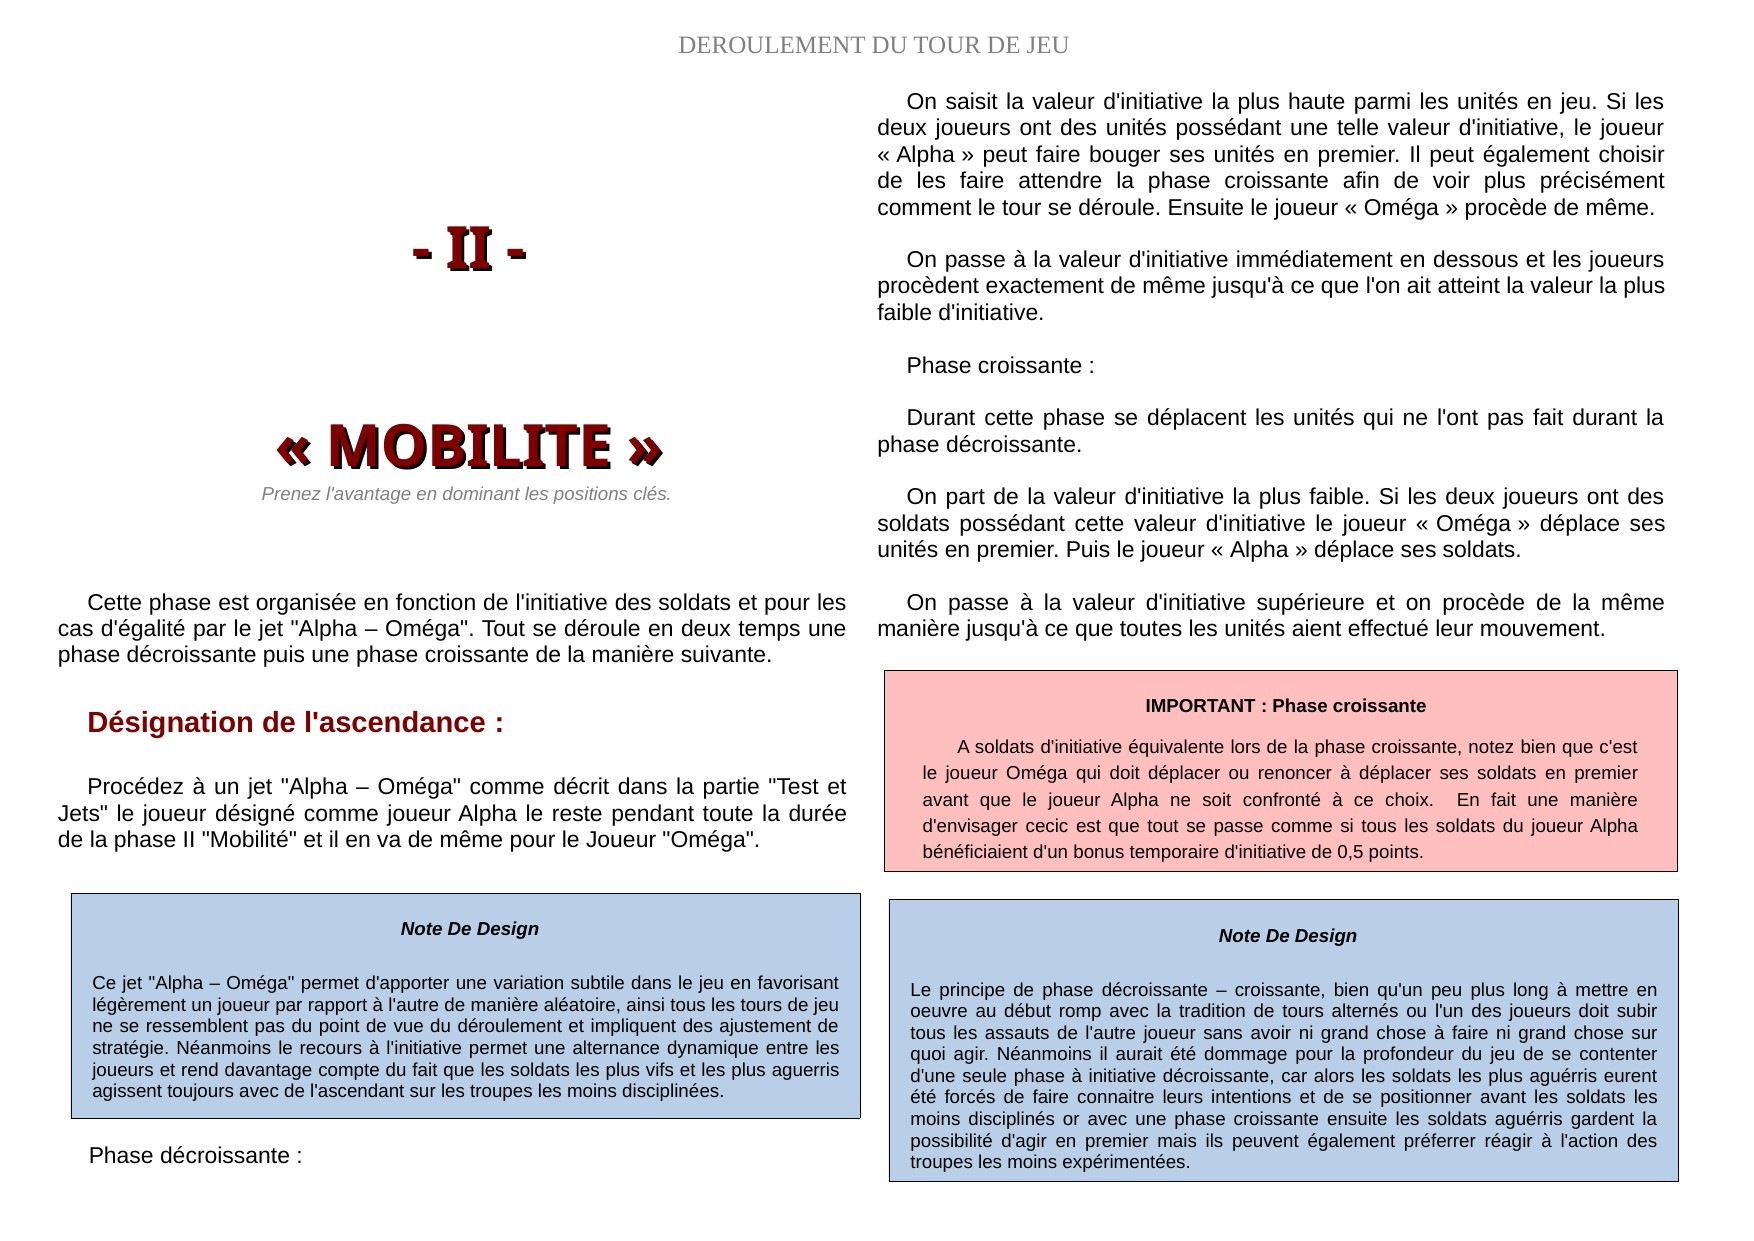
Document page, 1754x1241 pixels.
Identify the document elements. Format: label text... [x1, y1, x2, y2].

text On part de la valeur d'initiative la plus faible. Si les deux joueurs ont des soldats possédant cette valeur d'initiative le joueur « Oméga » déplace ses unités en premier. Puis le joueur « Alpha » déplace ses soldats. [877, 469, 1665, 562]
text On passe à la valeur d'initiative supérieure et on procède de la même manière jusqu'à ce que toutes les unités aient effectué leur mouvement. [877, 574, 1665, 641]
text Ce jet "Alpha – Oméga" permet d'apporter une variation subtile dans le jeu en favorisant légèrement un joueur par rapport à l'autre de manière aléatoire, ainsi tous les tours de jeu ne se ressemblent pas du point de vue du déroulement et impliquent des ajustement de stratégie. Néanmoins le recours à l'initiative permet une alternance dynamique entre les joueurs et rend davantage compte du fait que les soldats les plus vifs et les plus aguerris agissent toujours avec de l'ascendant sur les troupes les moins disciplinées. [92, 972, 840, 1101]
text A soldats d'initiative équivalente lors de la phase croissante, notez bien que c'est le joueur Oméga qui doit déplacer ou renoncer à déplacer ses soldats en premier avant que le joueur Alpha ne soit confronté à ce choix. En fait une manière d'envisager cecic est que tout se passe comme si tous les soldats du joueur Alpha bénéficiaient d'un bonus temporaire d'initiative de 0,5 points. [922, 733, 1638, 863]
text Note De Design [91, 918, 840, 939]
text On passe à la valeur d'initiative immédiatement en dessous et les joueurs procèdent exactement de même jusqu'à ce que l'on ait atteint la valeur la plus faible d'initiative. [877, 232, 1665, 325]
text Phase croissante : [877, 337, 1665, 378]
text Note De Design [909, 924, 1658, 946]
text On saisit la valeur d'initiative la plus haute parmi les unités en jeu. Si les deux joueurs ont des unités possédant une telle valeur d'initiative, le joueur « Alpha » peut faire bouger ses unités en premier. Il peut également choisir de les faire attendre la phase croissante afin de voir plus précisément comment le tour se déroule. Ensuite le joueur « Oméga » procède de même. [877, 88, 1665, 220]
text Phase décroissante : [59, 864, 847, 1168]
text Cette phase est organisée en fonction de l'initiative des soldats et pour les cas d'égalité par le jet "Alpha – Oméga". Tout se déroule en deux temps une phase décroissante puis une phase croissante de la manière suivante. [58, 564, 847, 668]
text Procédez à un jet "Alpha – Oméga" comme décrit dans la partie "Test et Jets" le joueur désigné comme joueur Alpha le reste pendant toute la durée de la phase II "Mobilité" et il en va de même pour le Joueur "Oméga". [58, 751, 847, 852]
subtitle Désignation de l'ascendance : [58, 704, 847, 738]
text Le principe de phase décroissante – croissante, bien qu'un peu plus long à mettre en oeuvre au début romp avec la tradition de tours alternés ou l'un des joueurs doit subir tous les assauts de l'autre joueur sans avoir ni grand chose à faire ni grand chose sur quoi agir. Néanmoins il aurait été dommage pour la profondeur du jeu de se contenter d'une seule phase à initiative décroissante, car alors les soldats les plus aguérris eurent été forcés de faire connaitre leurs intentions et de se positionner avant les soldats les moins disciplinés or avec une phase croissante ensuite les soldats aguérris gardent la possibilité d'agir en premier mais ils peuvent également préferrer réagir à l'action des troupes les moins expérimentées. [910, 978, 1658, 1173]
text IMPORTANT : Phase croissante [904, 695, 1657, 717]
subtitle - II - [59, 206, 877, 286]
subtitle Prenez l'avantage en dominant les positions clés. [58, 483, 847, 505]
subtitle « MOBILITE » [59, 404, 877, 483]
text Durant cette phase se déplacent les unités qui ne l'ont pas fait durant la phase décroissante. [877, 390, 1665, 457]
